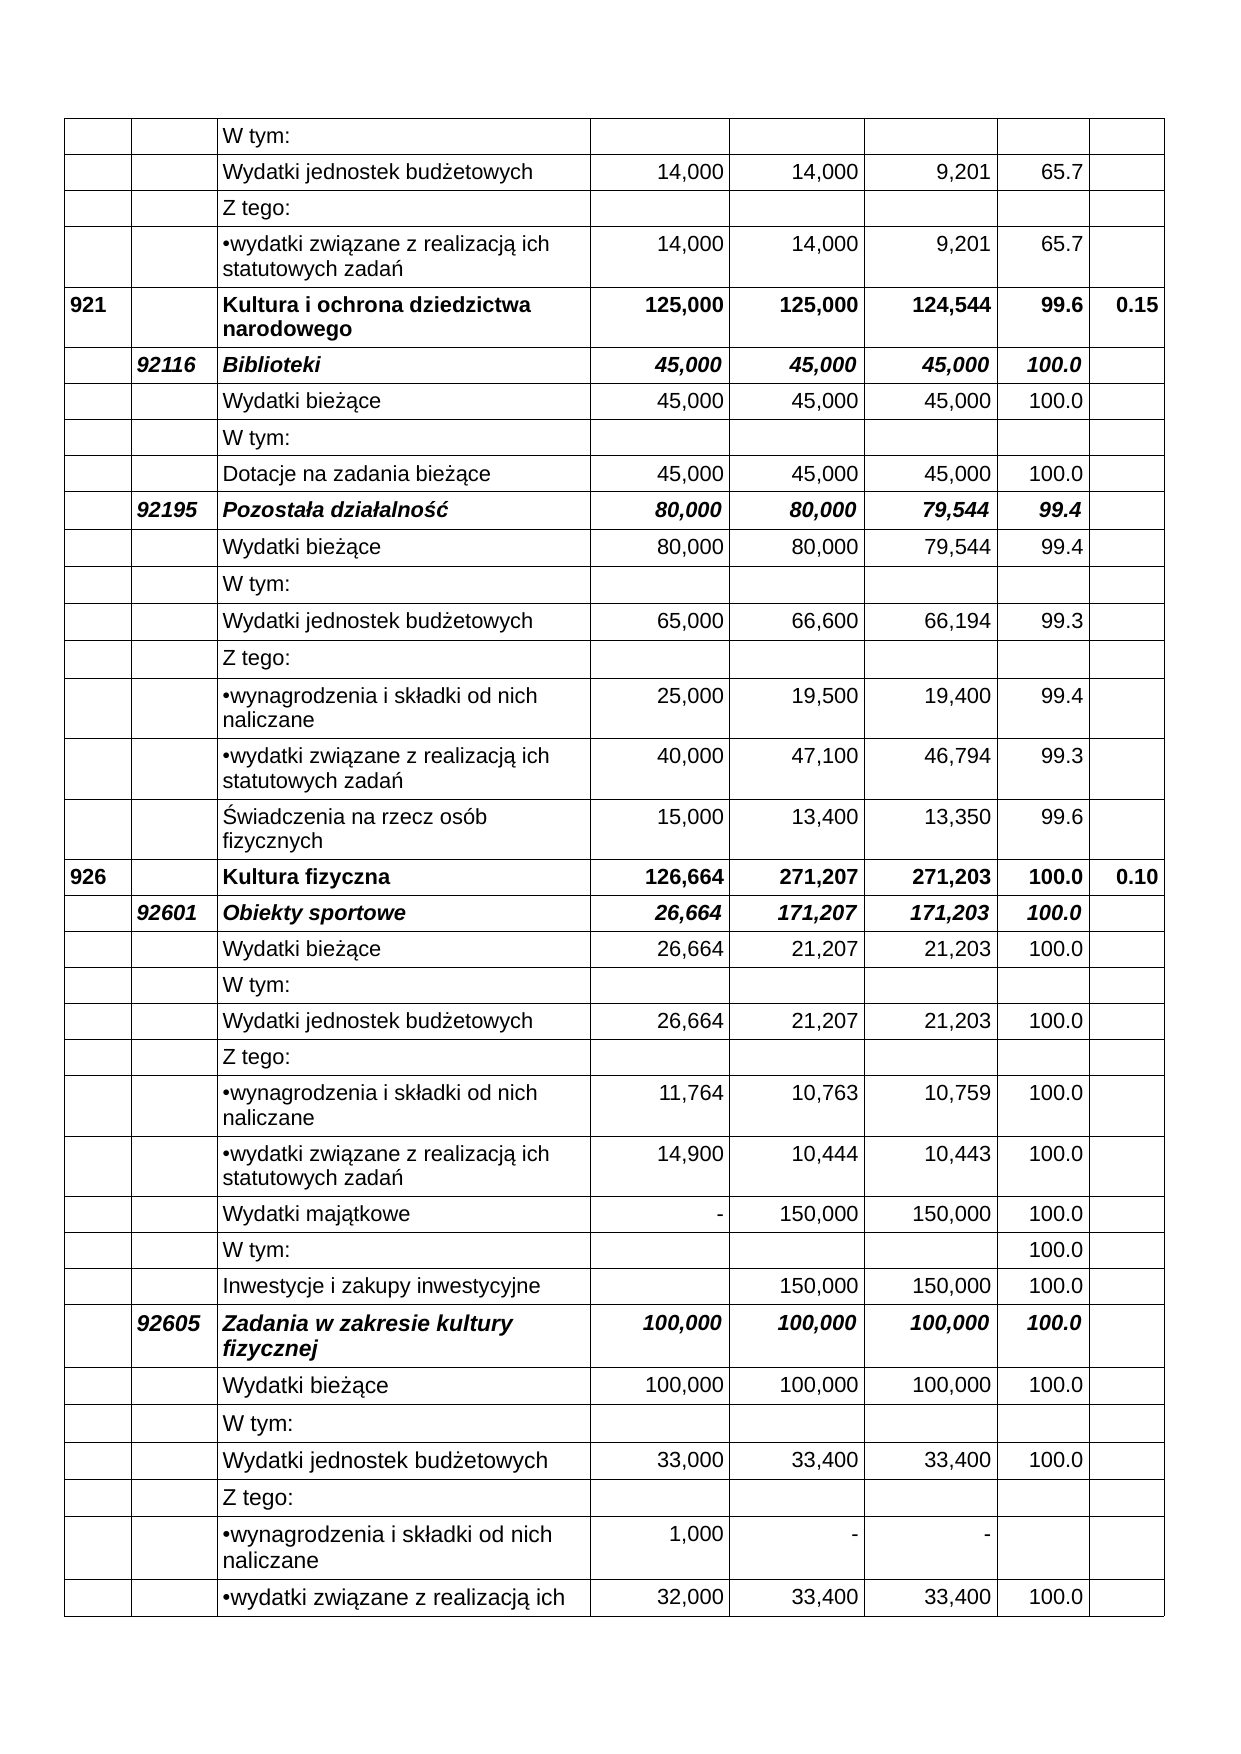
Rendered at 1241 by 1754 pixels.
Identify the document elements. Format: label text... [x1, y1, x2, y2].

table_cell [1090, 604, 1164, 640]
table_cell 99,6 [998, 800, 1089, 859]
table_cell [65, 1004, 131, 1039]
table_cell Pozostała działalność [218, 492, 590, 529]
table_cell Wydatki bieżące [218, 384, 590, 419]
table_cell wynagrodzenia i składki od nich naliczane [218, 679, 590, 738]
table_cell [1090, 896, 1164, 931]
table_cell Z tego: [218, 1040, 590, 1075]
table_cell Inwestycje i zakupy inwestycyjne [218, 1269, 590, 1304]
table_cell [591, 567, 729, 603]
table_cell [132, 567, 217, 603]
table_cell 45 000 [730, 384, 864, 419]
table_cell 65,7 [998, 227, 1089, 287]
table_cell Wydatki bieżące [218, 530, 590, 566]
table_cell 100,0 [998, 932, 1089, 967]
table_cell [730, 567, 864, 603]
table_cell Z tego: [218, 191, 590, 226]
table_cell [1090, 1443, 1164, 1479]
table_cell 150 000 [730, 1197, 864, 1232]
table_cell [1090, 1137, 1164, 1196]
table_cell [1090, 1480, 1164, 1516]
table_cell [1090, 456, 1164, 491]
table_cell 80 000 [591, 530, 729, 566]
table_cell W tym: [218, 420, 590, 455]
table_cell 271 207 [730, 860, 864, 895]
table_cell Świadczenia na rzecz osób fizycznych [218, 800, 590, 859]
table_cell 21 207 [730, 1004, 864, 1039]
table_cell Wydatki jednostek budżetowych [218, 604, 590, 640]
table_cell [132, 456, 217, 491]
table_cell 271 203 [865, 860, 997, 895]
table_cell [591, 968, 729, 1003]
table_cell [591, 191, 729, 226]
table_cell [65, 119, 131, 154]
table_cell 100,0 [998, 1233, 1089, 1268]
table_cell [998, 641, 1089, 677]
table_cell [730, 420, 864, 455]
table_cell [1090, 1368, 1164, 1404]
table_cell [132, 800, 217, 859]
table_cell [865, 1405, 997, 1442]
table_cell [998, 119, 1089, 154]
table_cell Wydatki jednostek budżetowych [218, 1004, 590, 1039]
table_cell 40 000 [591, 739, 729, 798]
table_cell [65, 567, 131, 603]
table_cell 92195 [132, 492, 217, 529]
table_cell [65, 896, 131, 931]
table_cell 10 443 [865, 1137, 997, 1196]
table_cell 0,15 [1090, 288, 1164, 347]
table_cell Wydatki bieżące [218, 932, 590, 967]
table_cell 45 000 [865, 456, 997, 491]
table_cell 150 000 [865, 1269, 997, 1304]
table_cell - [865, 1517, 997, 1579]
table_cell [65, 1197, 131, 1232]
table_cell [65, 1076, 131, 1136]
table_cell [1090, 739, 1164, 798]
table_cell [65, 456, 131, 491]
table_cell 9 201 [865, 155, 997, 190]
table_cell [132, 1580, 217, 1616]
table_cell [1090, 679, 1164, 738]
table_cell Kultura fizyczna [218, 860, 590, 895]
table_cell 100 000 [730, 1368, 864, 1404]
table_cell [591, 641, 729, 677]
table_cell 45 000 [865, 348, 997, 383]
table_cell 25 000 [591, 679, 729, 738]
table_cell [1090, 1405, 1164, 1442]
table_cell [65, 1040, 131, 1075]
table_cell 150 000 [730, 1269, 864, 1304]
table_cell [730, 191, 864, 226]
table_cell [132, 1405, 217, 1442]
table_cell [998, 420, 1089, 455]
table_cell 100,0 [998, 456, 1089, 491]
table_cell Kultura i ochrona dziedzictwa narodowego [218, 288, 590, 347]
table_cell Wydatki bieżące [218, 1368, 590, 1404]
table_cell [132, 1233, 217, 1268]
table_cell [65, 155, 131, 190]
table_cell [65, 384, 131, 419]
table_cell [1090, 800, 1164, 859]
table_cell [65, 1269, 131, 1304]
table_cell [65, 641, 131, 677]
table_cell 14 000 [591, 227, 729, 287]
table_cell 100 000 [865, 1305, 997, 1367]
table_cell [1090, 1040, 1164, 1075]
table_cell [1090, 384, 1164, 419]
table_cell wydatki związane z realizacją ich [218, 1580, 590, 1616]
table_cell 33 400 [730, 1443, 864, 1479]
table_cell 100,0 [998, 1305, 1089, 1367]
table_cell 66 194 [865, 604, 997, 640]
table_cell [132, 679, 217, 738]
table_cell [65, 1305, 131, 1367]
table_cell W tym: [218, 119, 590, 154]
table_cell [730, 1040, 864, 1075]
table_cell [591, 1233, 729, 1268]
table_cell 100,0 [998, 1443, 1089, 1479]
table_cell [998, 1517, 1089, 1579]
table_cell [132, 1137, 217, 1196]
table_cell 26 664 [591, 932, 729, 967]
table_cell [865, 1233, 997, 1268]
table_cell [730, 119, 864, 154]
table_cell [65, 679, 131, 738]
table_cell [132, 641, 217, 677]
table_cell [730, 1233, 864, 1268]
table_cell [132, 1004, 217, 1039]
table_cell 99,4 [998, 530, 1089, 566]
table_cell [865, 968, 997, 1003]
table_cell 92601 [132, 896, 217, 931]
table_cell [591, 1405, 729, 1442]
table_cell 45 000 [730, 456, 864, 491]
table_cell [865, 1480, 997, 1516]
table_cell [132, 1040, 217, 1075]
table_cell 125 000 [730, 288, 864, 347]
table_cell 45 000 [591, 384, 729, 419]
table_cell 14 000 [591, 155, 729, 190]
table_cell [1090, 567, 1164, 603]
table_cell [132, 1517, 217, 1579]
table_cell 99,3 [998, 739, 1089, 798]
table_cell wydatki związane z realizacją ich statutowych zadań [218, 227, 590, 287]
table_cell 1 000 [591, 1517, 729, 1579]
table_cell [65, 420, 131, 455]
table_cell 46 794 [865, 739, 997, 798]
table_cell [1090, 932, 1164, 967]
table_cell [1090, 1076, 1164, 1136]
table_cell 171 207 [730, 896, 864, 931]
table_cell 100,0 [998, 348, 1089, 383]
table_cell 100 000 [730, 1305, 864, 1367]
table_cell [65, 1137, 131, 1196]
table_cell 13 400 [730, 800, 864, 859]
table_cell 100,0 [998, 1368, 1089, 1404]
table_cell [1090, 420, 1164, 455]
table_cell [132, 530, 217, 566]
table_cell 80 000 [730, 492, 864, 529]
table_cell [65, 348, 131, 383]
table_cell [65, 530, 131, 566]
table_cell [865, 420, 997, 455]
table_cell 926 [65, 860, 131, 895]
table_cell [65, 492, 131, 529]
table_cell [132, 119, 217, 154]
table_cell 14 000 [730, 155, 864, 190]
table_cell 126 664 [591, 860, 729, 895]
table_cell [132, 739, 217, 798]
table_cell 92605 [132, 1305, 217, 1367]
table_cell [65, 800, 131, 859]
table_cell [1090, 227, 1164, 287]
table_cell wynagrodzenia i składki od nich naliczane [218, 1076, 590, 1136]
table_cell [132, 968, 217, 1003]
table_cell 14 900 [591, 1137, 729, 1196]
table_cell Obiekty sportowe [218, 896, 590, 931]
table_cell [591, 1269, 729, 1304]
table_cell 33 400 [865, 1580, 997, 1616]
table_cell [865, 1040, 997, 1075]
table_cell [1090, 1305, 1164, 1367]
table_cell 21 203 [865, 1004, 997, 1039]
table_cell 47 100 [730, 739, 864, 798]
table_cell 100,0 [998, 1004, 1089, 1039]
table_cell [132, 860, 217, 895]
table_cell [1090, 1004, 1164, 1039]
table_cell 921 [65, 288, 131, 347]
table_cell [65, 604, 131, 640]
table_cell 33 400 [865, 1443, 997, 1479]
table_cell [865, 641, 997, 677]
table_cell 19 400 [865, 679, 997, 738]
table_cell [865, 119, 997, 154]
table_cell [1090, 155, 1164, 190]
table_cell 11 764 [591, 1076, 729, 1136]
table_cell 66 600 [730, 604, 864, 640]
table_cell 45 000 [865, 384, 997, 419]
table_cell [65, 1405, 131, 1442]
table_cell [591, 1480, 729, 1516]
table_cell 100,0 [998, 1269, 1089, 1304]
table_cell [65, 227, 131, 287]
table_cell W tym: [218, 1405, 590, 1442]
table_cell 100,0 [998, 860, 1089, 895]
table_cell [865, 191, 997, 226]
table_cell 79 544 [865, 492, 997, 529]
table_cell [730, 641, 864, 677]
table_cell [1090, 348, 1164, 383]
table_cell 80 000 [591, 492, 729, 529]
table_cell [1090, 119, 1164, 154]
table_cell 15 000 [591, 800, 729, 859]
table_cell [730, 1405, 864, 1442]
table_cell [132, 1269, 217, 1304]
table_cell Wydatki jednostek budżetowych [218, 1443, 590, 1479]
table_cell 150 000 [865, 1197, 997, 1232]
table_cell Wydatki majątkowe [218, 1197, 590, 1232]
table_cell 99,4 [998, 492, 1089, 529]
table_cell 10 763 [730, 1076, 864, 1136]
table_cell Z tego: [218, 1480, 590, 1516]
table_cell [730, 1480, 864, 1516]
table_cell 100,0 [998, 1197, 1089, 1232]
table_cell wydatki związane z realizacją ich statutowych zadań [218, 1137, 590, 1196]
table_cell 99,3 [998, 604, 1089, 640]
table_cell - [591, 1197, 729, 1232]
table_cell 100 000 [865, 1368, 997, 1404]
table_cell [1090, 1233, 1164, 1268]
table_cell [1090, 1517, 1164, 1579]
table_cell 100,0 [998, 896, 1089, 931]
table_cell [1090, 1580, 1164, 1616]
table_cell [132, 288, 217, 347]
table_cell 32 000 [591, 1580, 729, 1616]
table_cell [1090, 530, 1164, 566]
table_cell 171 203 [865, 896, 997, 931]
table_cell 100,0 [998, 1580, 1089, 1616]
table_cell [132, 155, 217, 190]
table_cell 45 000 [730, 348, 864, 383]
table_cell 100 000 [591, 1305, 729, 1367]
table_cell [730, 968, 864, 1003]
table_cell 0,10 [1090, 860, 1164, 895]
table_cell 19 500 [730, 679, 864, 738]
table_cell [1090, 1197, 1164, 1232]
table_cell [998, 1480, 1089, 1516]
table_cell 99,6 [998, 288, 1089, 347]
table_cell [132, 1443, 217, 1479]
table_cell [132, 384, 217, 419]
table_cell [132, 420, 217, 455]
table_cell [591, 1040, 729, 1075]
table_cell wydatki związane z realizacją ich statutowych zadań [218, 739, 590, 798]
table_cell [591, 119, 729, 154]
table_cell 21 203 [865, 932, 997, 967]
table_cell 65,7 [998, 155, 1089, 190]
table_cell 13 350 [865, 800, 997, 859]
table_cell 100 000 [591, 1368, 729, 1404]
table_cell [132, 227, 217, 287]
table_cell 26 664 [591, 896, 729, 931]
table_cell W tym: [218, 1233, 590, 1268]
table_cell [998, 567, 1089, 603]
table_cell Wydatki jednostek budżetowych [218, 155, 590, 190]
table_cell [132, 1480, 217, 1516]
table_cell [998, 191, 1089, 226]
table_cell W tym: [218, 567, 590, 603]
table_cell 45 000 [591, 456, 729, 491]
table_cell [132, 932, 217, 967]
table_cell [998, 1405, 1089, 1442]
table_cell [1090, 492, 1164, 529]
table_cell 14 000 [730, 227, 864, 287]
table_cell 33 400 [730, 1580, 864, 1616]
table_cell 45 000 [591, 348, 729, 383]
table_cell 100,0 [998, 1076, 1089, 1136]
table_cell Z tego: [218, 641, 590, 677]
table_cell - [730, 1517, 864, 1579]
table_cell 65 000 [591, 604, 729, 640]
table_cell [65, 968, 131, 1003]
table_cell [132, 1076, 217, 1136]
table_cell [865, 567, 997, 603]
table_cell [1090, 641, 1164, 677]
table_cell [1090, 1269, 1164, 1304]
table_cell [65, 1580, 131, 1616]
table_cell 21 207 [730, 932, 864, 967]
table_cell [591, 420, 729, 455]
table_cell 10 759 [865, 1076, 997, 1136]
table_cell [1090, 191, 1164, 226]
table_cell [65, 1233, 131, 1268]
table_cell 10 444 [730, 1137, 864, 1196]
table_cell 99,4 [998, 679, 1089, 738]
table_cell [132, 1368, 217, 1404]
table_cell 100,0 [998, 1137, 1089, 1196]
table_cell [132, 191, 217, 226]
table_cell wynagrodzenia i składki od nich naliczane [218, 1517, 590, 1579]
table_cell Zadania w zakresie kultury fizycznej [218, 1305, 590, 1367]
table_cell [65, 1443, 131, 1479]
table_cell 100,0 [998, 384, 1089, 419]
table_cell 26 664 [591, 1004, 729, 1039]
table_cell [65, 1517, 131, 1579]
table_cell [65, 191, 131, 226]
table_cell 79 544 [865, 530, 997, 566]
table_cell [998, 968, 1089, 1003]
table_cell 9 201 [865, 227, 997, 287]
table_cell Dotacje na zadania bieżące [218, 456, 590, 491]
table_cell [65, 932, 131, 967]
table_cell [132, 1197, 217, 1232]
table_cell [998, 1040, 1089, 1075]
table_cell Biblioteki [218, 348, 590, 383]
table_cell [65, 1368, 131, 1404]
table_cell 80 000 [730, 530, 864, 566]
table_cell [132, 604, 217, 640]
table_cell 92116 [132, 348, 217, 383]
table_cell [65, 1480, 131, 1516]
table_cell [65, 739, 131, 798]
table_cell 33 000 [591, 1443, 729, 1479]
table_cell [1090, 968, 1164, 1003]
table_cell 124 544 [865, 288, 997, 347]
table_cell W tym: [218, 968, 590, 1003]
table_cell 125 000 [591, 288, 729, 347]
